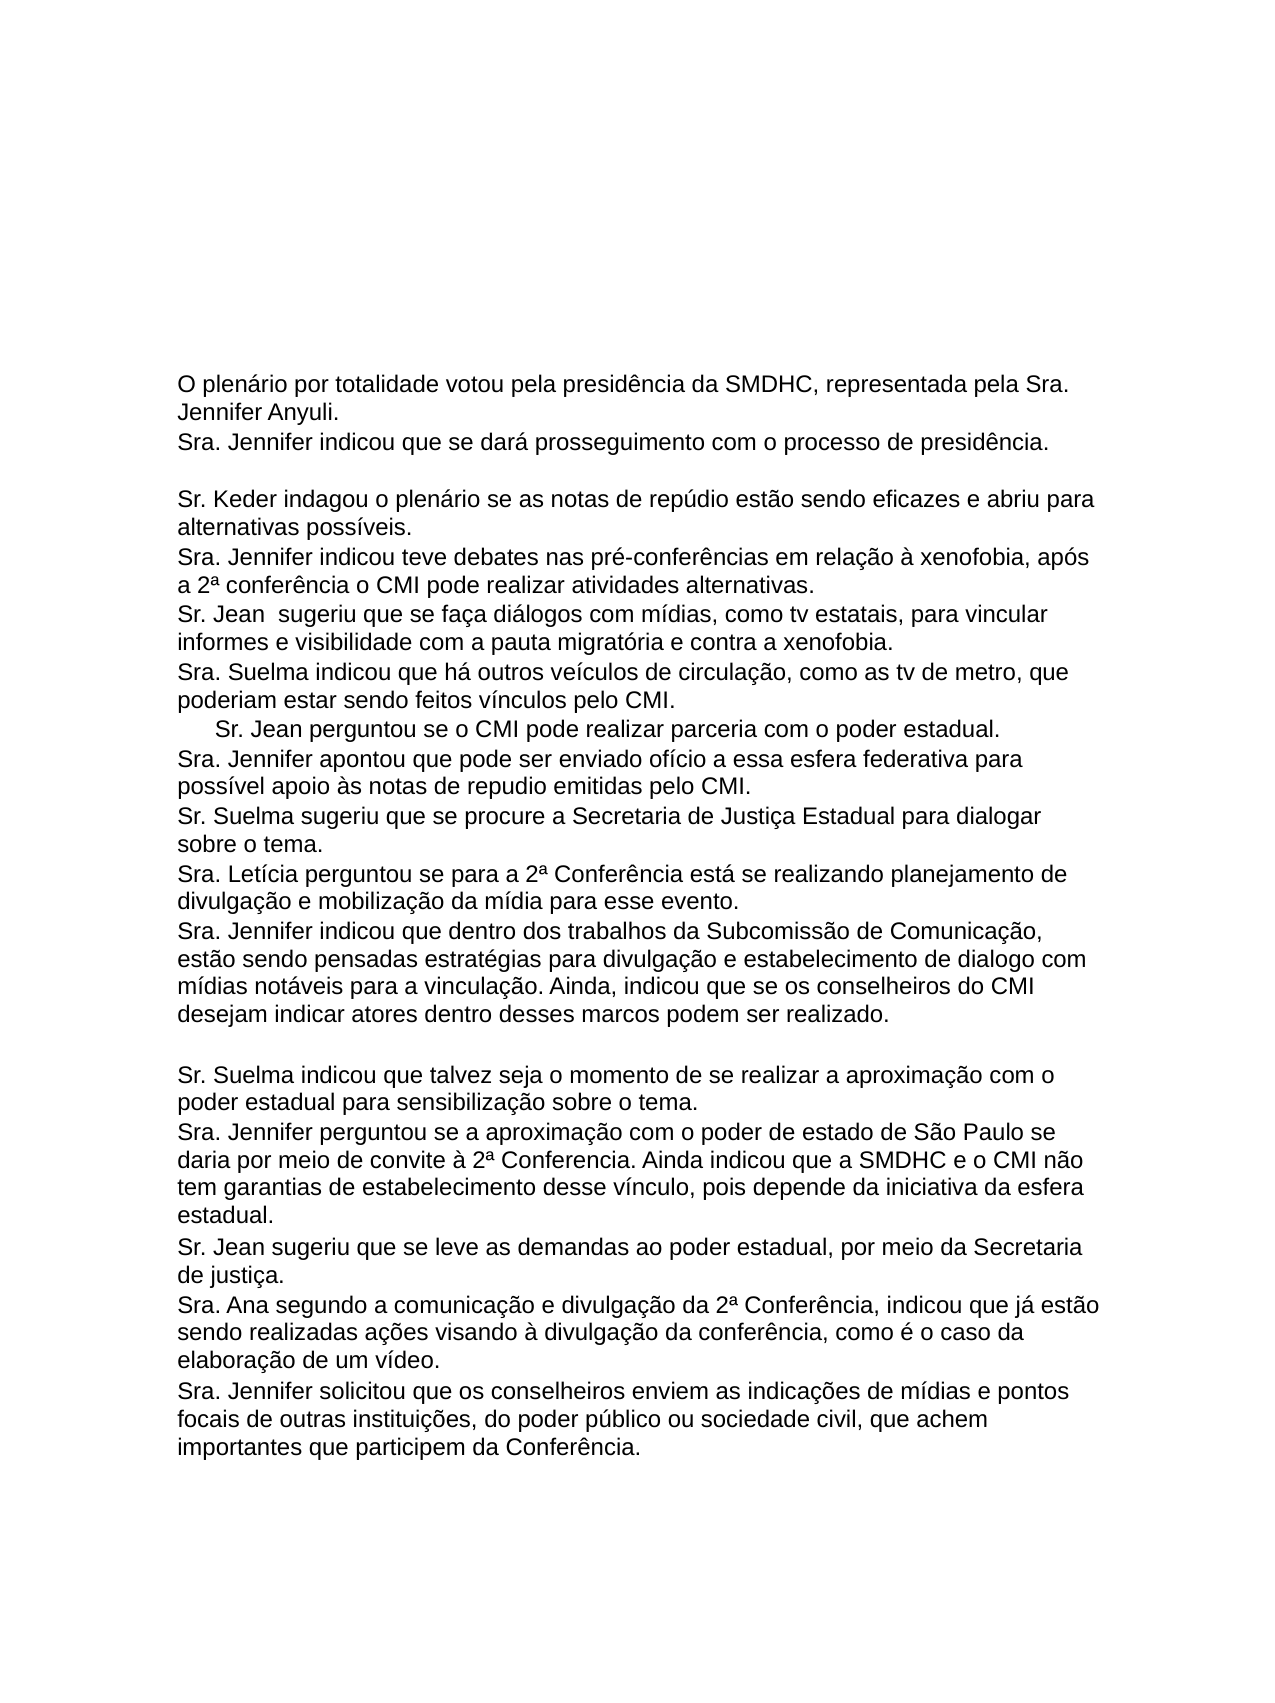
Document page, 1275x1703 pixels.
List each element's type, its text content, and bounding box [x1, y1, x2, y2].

text Sra. Letícia perguntou se para a 2ª Conferência está se realizando planejamento de divulgação e mobilização da mídia para esse evento. [177, 859, 1103, 915]
text Sra. Jennifer apontou que pode ser enviado ofício a essa esfera federativa para possível apoio às notas de repudio emitidas pelo CMI. [177, 744, 1103, 800]
text Sra. Suelma indicou que há outros veículos de circulação, como as tv de metro, que poderiam estar sendo feitos vínculos pelo CMI. [177, 658, 1103, 713]
text Sra. Jennifer indicou teve debates nas pré-conferências em relação à xenofobia, após a 2ª conferência o CMI pode realizar atividades alternativas. [177, 543, 1104, 598]
text Sra. Jennifer indicou que se dará prosseguimento com o processo de presidência. [177, 428, 1103, 456]
text Sr. Jean sugeriu que se faça diálogos com mídias, como tv estatais, para vincular informes e visibilidade com a pauta migratória e contra a xenofobia. [177, 600, 1104, 656]
text Sr. Jean sugeriu que se leve as demandas ao poder estadual, por meio da Secretaria de justiça. [177, 1233, 1103, 1288]
text Sr. Jean perguntou se o CMI pode realizar parceria com o poder estadual. [214, 715, 1127, 743]
text Sra. Jennifer perguntou se a aproximação com o poder de estado de São Paulo se daria por meio de convite à 2ª Conferencia. Ainda indicou que a SMDHC e o CMI não tem garantias de estabelecimento desse vínculo, pois depende da iniciativa da esfera estadual. [177, 1118, 1103, 1228]
text Sra. Ana segundo a comunicação e divulgação da 2ª Conferência, indicou que já estão sendo realizadas ações visando à divulgação da conferência, como é o caso da elaboração de um vídeo. [177, 1291, 1104, 1373]
text Sr. Suelma indicou que talvez seja o momento de se realizar a aproximação com o poder estadual para sensibilização sobre o tema. [177, 1061, 1104, 1116]
text Sr. Keder indagou o plenário se as notas de repúdio estão sendo eficazes e abriu para alternativas possíveis. [177, 485, 1104, 541]
text Sr. Suelma sugeriu que se procure a Secretaria de Justiça Estadual para dialogar sobre o tema. [177, 802, 1104, 857]
text O plenário por totalidade votou pela presidência da SMDHC, representada pela Sra. Jennifer Anyuli. [177, 370, 1105, 426]
text Sra. Jennifer solicitou que os conselheiros enviem as indicações de mídias e pontos focais de outras instituições, do poder público ou sociedade civil, que achem importantes que participem da Conferência. [177, 1377, 1103, 1460]
text Sra. Jennifer indicou que dentro dos trabalhos da Subcomissão de Comunicação, estão sendo pensadas estratégias para divulgação e estabelecimento de dialogo com mídias notáveis para a vinculação. Ainda, indicou que se os conselheiros do CMI desejam indicar atores dentro desses marcos podem ser realizado. [177, 917, 1104, 1027]
